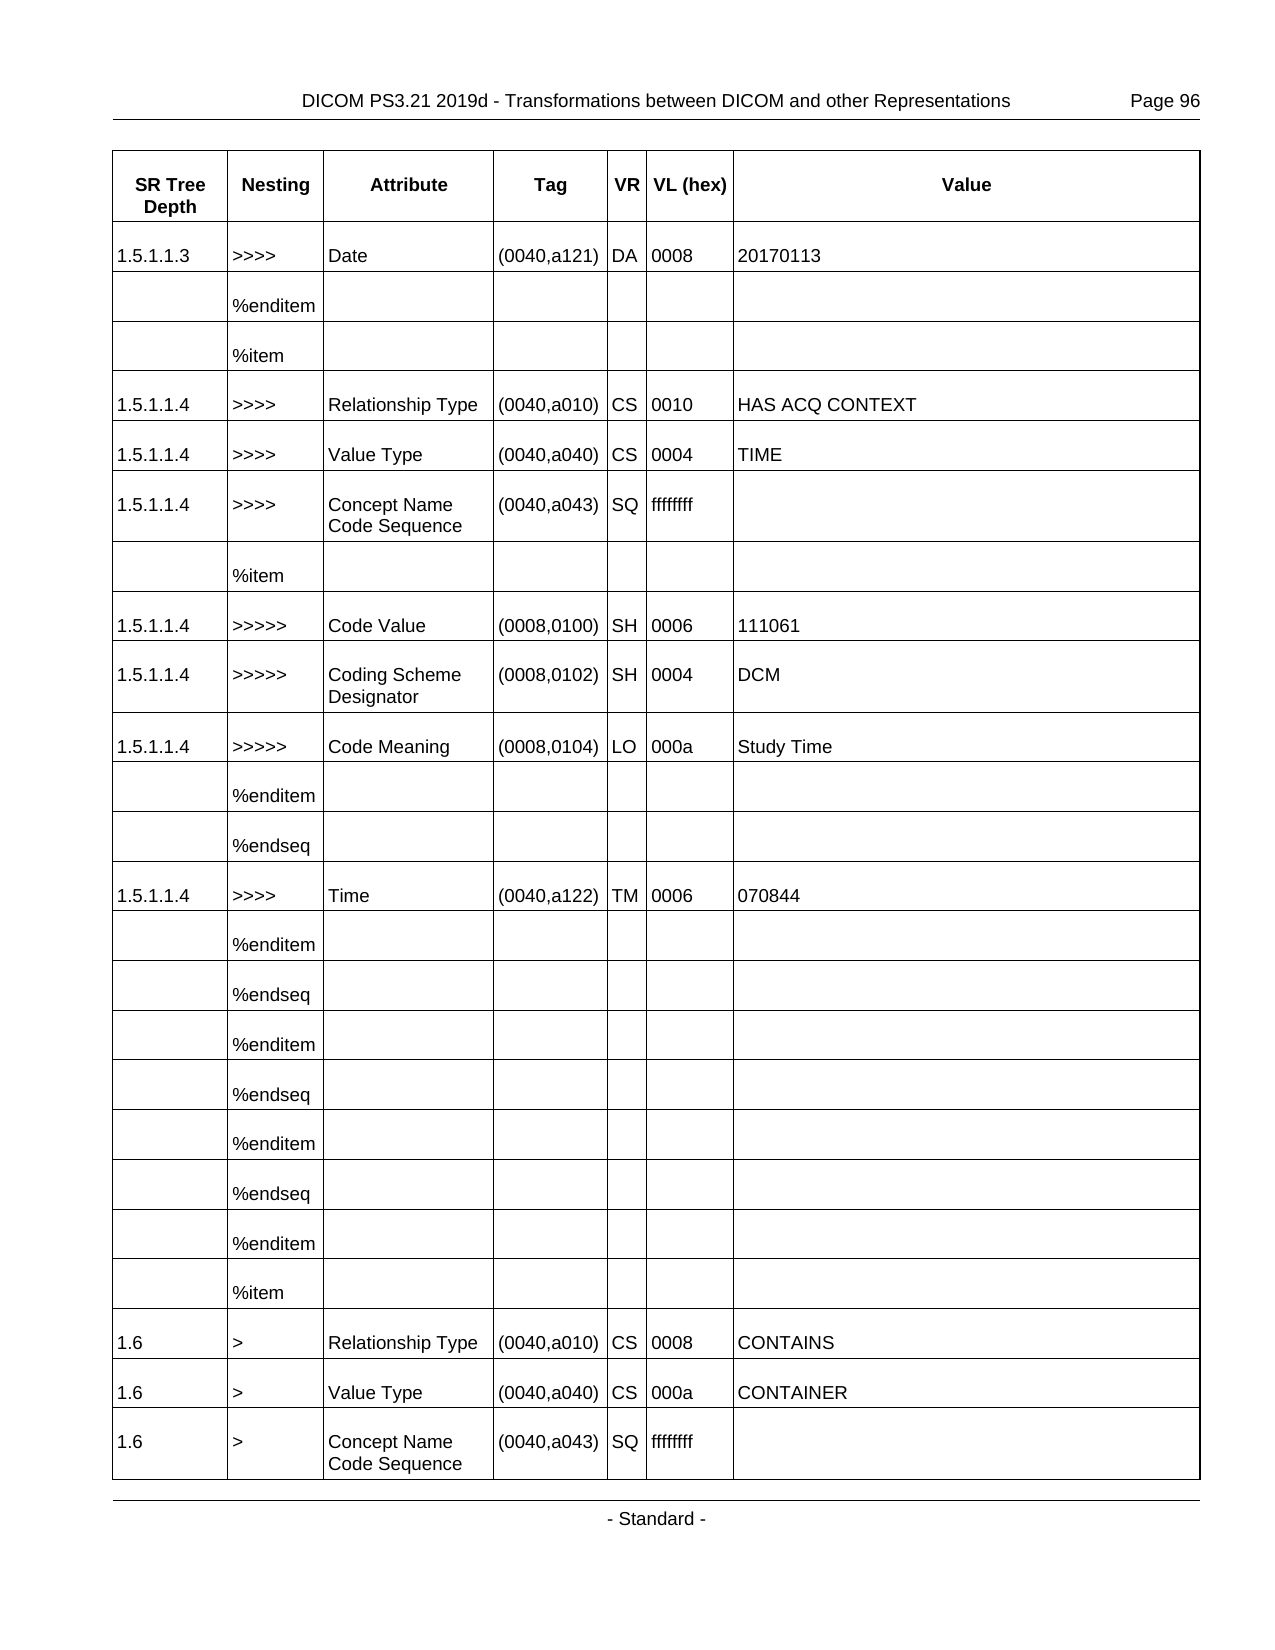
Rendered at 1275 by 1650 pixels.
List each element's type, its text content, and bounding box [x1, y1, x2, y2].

table_cell [113, 911, 227, 960]
table_cell Code Meaning [324, 713, 493, 761]
table_cell [734, 812, 1199, 861]
table_cell [608, 1110, 646, 1159]
table_cell TIME [734, 421, 1199, 470]
table_cell [608, 542, 646, 591]
table_cell [113, 1011, 227, 1059]
table_cell %enditem [228, 272, 323, 321]
table_cell >>>> [228, 222, 323, 271]
table_cell 1.5.1.1.3 [113, 222, 227, 271]
table_cell [494, 1210, 607, 1258]
table_cell Time [324, 862, 493, 910]
table_cell 000a [647, 713, 733, 761]
table_header Value [734, 151, 1199, 221]
table_cell Coding Scheme Designator [324, 641, 493, 712]
table_cell [494, 1259, 607, 1308]
table_cell SH [608, 641, 646, 712]
table_cell (0008,0102) [494, 641, 607, 712]
table_cell (0040,a122) [494, 862, 607, 910]
table_cell [647, 762, 733, 811]
table_cell 1.6 [113, 1408, 227, 1478]
table_cell [324, 762, 493, 811]
table_cell Study Time [734, 713, 1199, 761]
table_cell 0008 [647, 1309, 733, 1357]
table_cell [113, 272, 227, 321]
table_cell (0040,a043) [494, 471, 607, 541]
table_cell [647, 812, 733, 861]
table_cell [494, 542, 607, 591]
table_cell HAS ACQ CONTEXT [734, 371, 1199, 420]
table_cell [324, 812, 493, 861]
table_cell %endseq [228, 1160, 323, 1208]
table_cell [608, 961, 646, 1010]
table_cell [608, 812, 646, 861]
table_cell Relationship Type [324, 1309, 493, 1357]
table_cell [113, 542, 227, 591]
table_cell [494, 322, 607, 370]
table_cell [494, 1011, 607, 1059]
table_cell (0040,a040) [494, 421, 607, 470]
table_cell > [228, 1309, 323, 1357]
table_cell > [228, 1408, 323, 1478]
table_cell [647, 1011, 733, 1059]
table_cell [734, 471, 1199, 541]
table_cell [647, 272, 733, 321]
table_cell [734, 1011, 1199, 1059]
table_cell [608, 911, 646, 960]
table_cell >>>>> [228, 713, 323, 761]
table_cell [647, 961, 733, 1010]
table_cell [647, 911, 733, 960]
table_cell (0040,a121) [494, 222, 607, 271]
table_cell 1.5.1.1.4 [113, 471, 227, 541]
table_cell [734, 1210, 1199, 1258]
table_header SR Tree Depth [113, 151, 227, 221]
table_cell 1.5.1.1.4 [113, 862, 227, 910]
table_cell [113, 762, 227, 811]
table_cell [113, 322, 227, 370]
table_cell CS [608, 421, 646, 470]
table_cell [734, 911, 1199, 960]
table_cell CS [608, 1309, 646, 1357]
table_cell %endseq [228, 961, 323, 1010]
table_cell Value Type [324, 1359, 493, 1407]
table_cell (0008,0100) [494, 592, 607, 640]
table_cell > [228, 1359, 323, 1407]
table_cell (0040,a010) [494, 371, 607, 420]
table_cell 070844 [734, 862, 1199, 910]
table_cell 1.5.1.1.4 [113, 421, 227, 470]
table_cell [494, 812, 607, 861]
table_cell [324, 1210, 493, 1258]
table_cell >>>> [228, 371, 323, 420]
table_cell 1.5.1.1.4 [113, 371, 227, 420]
table_cell (0040,a040) [494, 1359, 607, 1407]
table_cell [113, 1259, 227, 1308]
table_cell LO [608, 713, 646, 761]
table_cell %enditem [228, 1011, 323, 1059]
table_cell %item [228, 542, 323, 591]
table_cell [494, 762, 607, 811]
table_header Tag [494, 151, 607, 221]
table_cell [324, 542, 493, 591]
table_cell SQ [608, 471, 646, 541]
table_header VR [608, 151, 646, 221]
table_cell [113, 1110, 227, 1159]
table_cell [734, 1110, 1199, 1159]
table_cell [608, 1060, 646, 1109]
table_cell [324, 1060, 493, 1109]
table_cell [608, 1259, 646, 1308]
table_cell [324, 1110, 493, 1159]
table_cell Date [324, 222, 493, 271]
table_cell ffffffff [647, 1408, 733, 1478]
table_cell SH [608, 592, 646, 640]
table_cell %item [228, 322, 323, 370]
table_cell Value Type [324, 421, 493, 470]
table_cell 20170113 [734, 222, 1199, 271]
table_cell >>>> [228, 421, 323, 470]
table_cell CS [608, 371, 646, 420]
table_cell [647, 1060, 733, 1109]
table_cell 0004 [647, 641, 733, 712]
table_cell [113, 1210, 227, 1258]
table_cell [494, 1160, 607, 1208]
table_cell 0006 [647, 862, 733, 910]
table_cell SQ [608, 1408, 646, 1478]
table_cell (0008,0104) [494, 713, 607, 761]
table_cell [734, 272, 1199, 321]
table_cell TM [608, 862, 646, 910]
table_cell [734, 1408, 1199, 1478]
table_cell [647, 1110, 733, 1159]
table_cell CONTAINS [734, 1309, 1199, 1357]
table_cell [734, 762, 1199, 811]
table_cell 111061 [734, 592, 1199, 640]
table_cell DCM [734, 641, 1199, 712]
table_cell 1.6 [113, 1359, 227, 1407]
table_cell DA [608, 222, 646, 271]
table_cell [647, 1259, 733, 1308]
table_cell [113, 1060, 227, 1109]
table_cell [324, 272, 493, 321]
table_cell %enditem [228, 762, 323, 811]
table_cell %endseq [228, 812, 323, 861]
table_cell >>>>> [228, 592, 323, 640]
table_cell %enditem [228, 1210, 323, 1258]
table_cell 0008 [647, 222, 733, 271]
table_cell CONTAINER [734, 1359, 1199, 1407]
table_cell [734, 1259, 1199, 1308]
table_cell [324, 1011, 493, 1059]
table_cell [494, 1060, 607, 1109]
table_cell [608, 1160, 646, 1208]
table_cell [494, 911, 607, 960]
table_cell 0010 [647, 371, 733, 420]
table_cell [113, 961, 227, 1010]
table_cell (0040,a043) [494, 1408, 607, 1478]
table_cell [324, 961, 493, 1010]
table_cell Relationship Type [324, 371, 493, 420]
table_header VL (hex) [647, 151, 733, 221]
table_cell [734, 542, 1199, 591]
table_cell %enditem [228, 911, 323, 960]
table_header Attribute [324, 151, 493, 221]
table_cell [734, 961, 1199, 1010]
table_cell 0006 [647, 592, 733, 640]
table_cell (0040,a010) [494, 1309, 607, 1357]
table_cell [608, 272, 646, 321]
table_cell [113, 812, 227, 861]
table_cell [494, 961, 607, 1010]
table_cell %enditem [228, 1110, 323, 1159]
table_cell [324, 322, 493, 370]
table_cell 000a [647, 1359, 733, 1407]
table_cell [734, 1060, 1199, 1109]
table_cell [113, 1160, 227, 1208]
table_cell 1.5.1.1.4 [113, 641, 227, 712]
table_header Nesting [228, 151, 323, 221]
table_cell [324, 911, 493, 960]
table_cell [647, 542, 733, 591]
table_cell [494, 1110, 607, 1159]
table_cell [324, 1259, 493, 1308]
table_cell [494, 272, 607, 321]
table_cell [734, 322, 1199, 370]
table_cell 1.5.1.1.4 [113, 592, 227, 640]
table_cell %item [228, 1259, 323, 1308]
table_cell [647, 322, 733, 370]
table_cell [608, 1210, 646, 1258]
table_cell Concept Name Code Sequence [324, 471, 493, 541]
table_cell 1.5.1.1.4 [113, 713, 227, 761]
table_cell CS [608, 1359, 646, 1407]
table_cell %endseq [228, 1060, 323, 1109]
table_cell [647, 1210, 733, 1258]
table_cell 0004 [647, 421, 733, 470]
table_cell >>>> [228, 862, 323, 910]
table_cell [608, 1011, 646, 1059]
table_cell [324, 1160, 493, 1208]
table_cell [608, 762, 646, 811]
table_cell [608, 322, 646, 370]
table_cell >>>> [228, 471, 323, 541]
table_cell Code Value [324, 592, 493, 640]
table_cell 1.6 [113, 1309, 227, 1357]
table_cell [734, 1160, 1199, 1208]
table_cell [647, 1160, 733, 1208]
table_cell Concept Name Code Sequence [324, 1408, 493, 1478]
table_cell ffffffff [647, 471, 733, 541]
table_cell >>>>> [228, 641, 323, 712]
